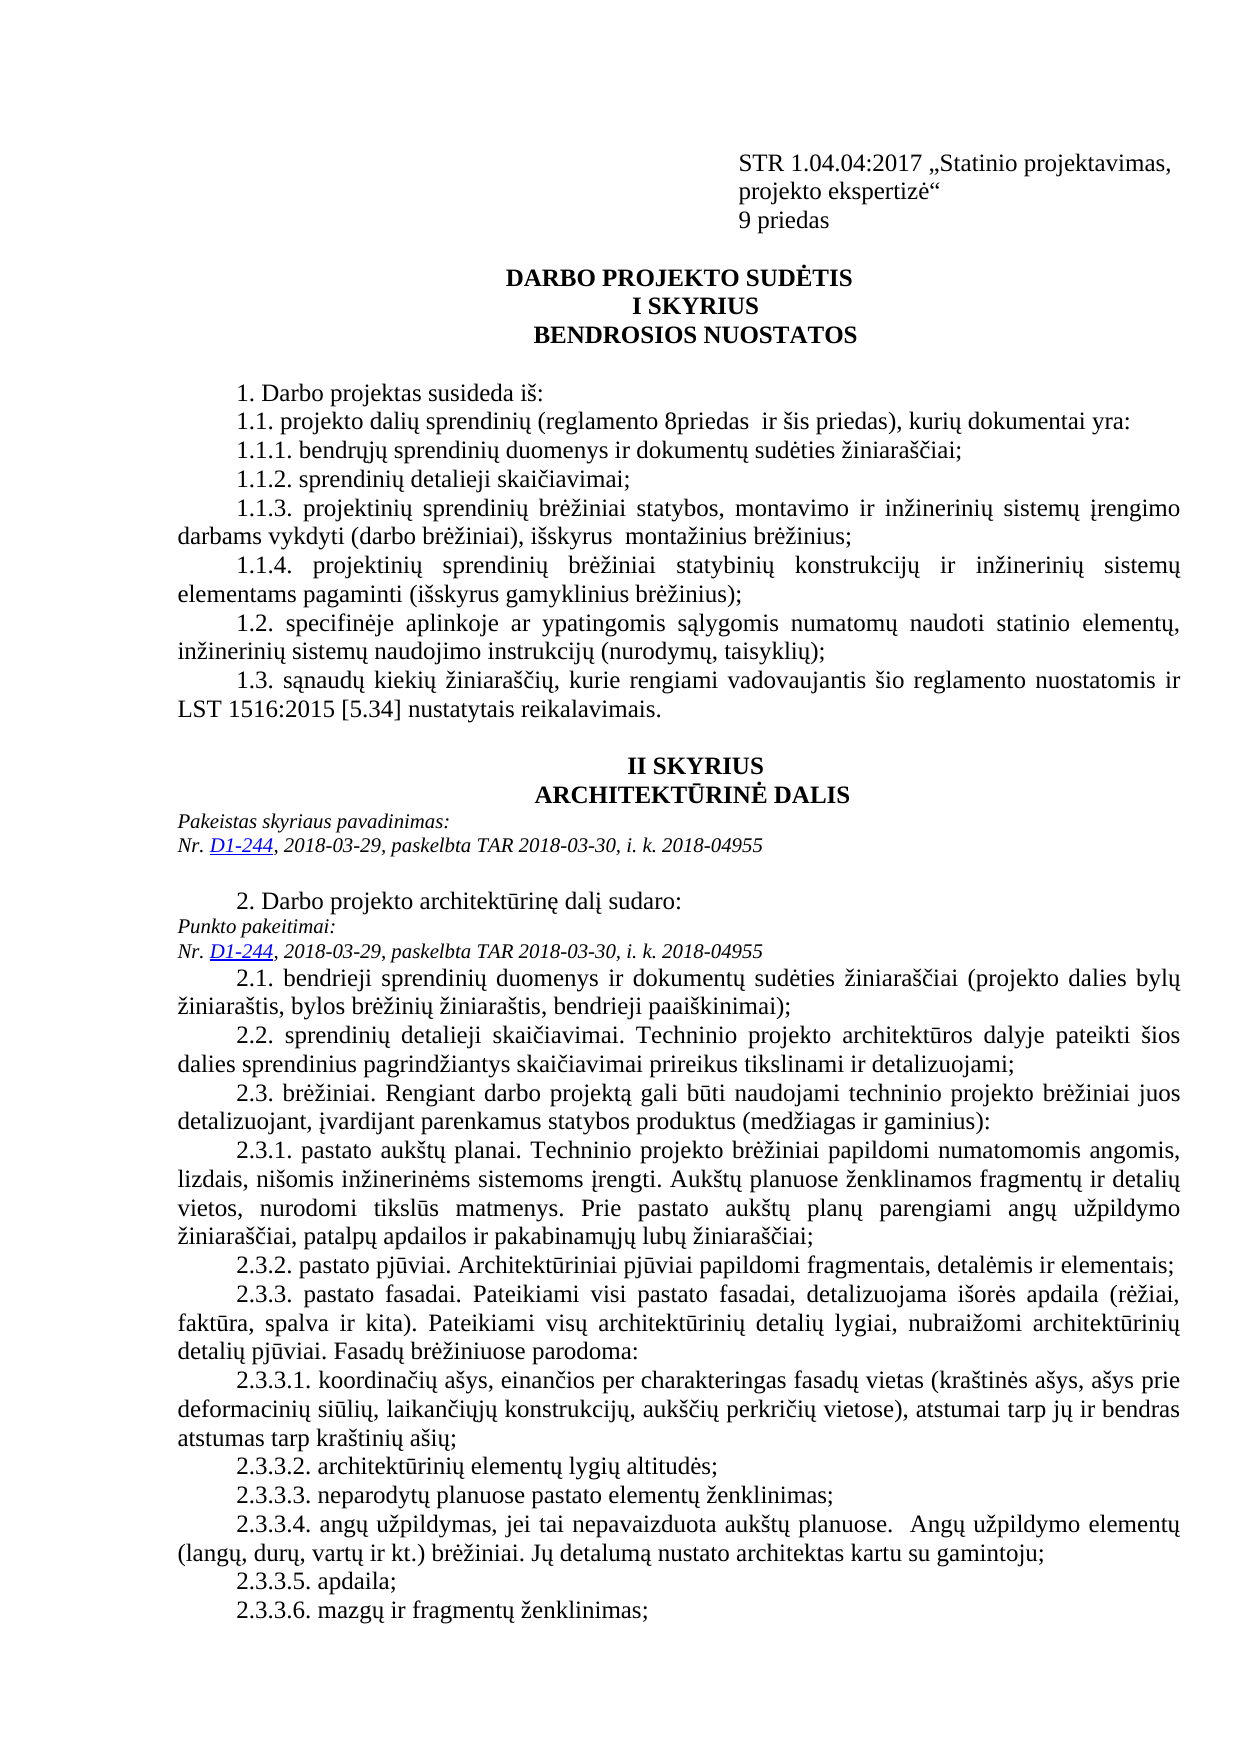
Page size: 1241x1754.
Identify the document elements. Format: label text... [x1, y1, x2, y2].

text 2.2. sprendinių detalieji skaičiavimai. Techninio projekto architektūros dalyje pateikti šios dalies sprendinius pagrindžiantys skaičiavimai prireikus tikslinami ir detalizuojami; [177, 1020, 1181, 1078]
text DARBO PROJEKTO SUDĖTIS [177, 263, 1181, 291]
text 1.1.1. bendrųjų sprendinių duomenys ir dokumentų sudėties žiniaraščiai; [177, 435, 1181, 464]
text 1. Darbo projektas susideda iš: [177, 378, 1181, 406]
text 2. Darbo projekto architektūrinę dalį sudaro: [177, 886, 1181, 914]
text 1.1.3. projektinių sprendinių brėžiniai statybos, montavimo ir inžinerinių sistemų įrengimo darbams vykdyti (darbo brėžiniai), išskyrus montažinius brėžinius; [177, 493, 1181, 550]
text 2.3.3.5. apdaila; [177, 1566, 1181, 1595]
text 2.3.3.2. architektūrinių elementų lygių altitudės; [177, 1451, 1181, 1480]
text I SKYRIUS [177, 291, 1181, 320]
text 9 priedas [177, 205, 1181, 234]
text 2.3.3.3. neparodytų planuose pastato elementų ženklinimas; [177, 1480, 1181, 1509]
text 2.3.2. pastato pjūviai. Architektūriniai pjūviai papildomi fragmentais, detalėmis ir elementais; [177, 1250, 1181, 1279]
text II SKYRIUS [177, 751, 1181, 780]
text 1.1.2. sprendinių detalieji skaičiavimai; [177, 464, 1181, 493]
text 1.3. sąnaudų kiekių žiniaraščių, kurie rengiami vadovaujantis šio reglamento nuostatomis ir LST 1516:2015 [5.34] nustatytais reikalavimais. [177, 665, 1181, 723]
text Nr. D1-244, 2018-03-29, paskelbta TAR 2018-03-30, i. k. 2018-04955 [177, 833, 1181, 857]
text 1.1. projekto dalių sprendinių (reglamento 8priedas ir šis priedas), kurių dokumentai yra: [177, 406, 1181, 435]
text 2.1. bendrieji sprendinių duomenys ir dokumentų sudėties žiniaraščiai (projekto dalies bylų žiniaraštis, bylos brėžinių žiniaraštis, bendrieji paaiškinimai); [177, 963, 1181, 1020]
text Pakeistas skyriaus pavadinimas: [177, 809, 1181, 833]
text 1.2. specifinėje aplinkoje ar ypatingomis sąlygomis numatomų naudoti statinio elementų, inžinerinių sistemų naudojimo instrukcijų (nurodymų, taisyklių); [177, 608, 1181, 665]
text BENDROSIOS NUOSTATOS [177, 320, 1181, 349]
text 2.3.3. pastato fasadai. Pateikiami visi pastato fasadai, detalizuojama išorės apdaila (rėžiai, faktūra, spalva ir kita). Pateikiami visų architektūrinių detalių lygiai, nubraižomi architektūrinių detalių pjūviai. Fasadų brėžiniuose parodoma: [177, 1279, 1181, 1365]
text 2.3.1. pastato aukštų planai. Techninio projekto brėžiniai papildomi numatomomis angomis, lizdais, nišomis inžinerinėms sistemoms įrengti. Aukštų planuose ženklinamos fragmentų ir detalių vietos, nurodomi tikslūs matmenys. Prie pastato aukštų planų parengiami angų užpildymo žiniaraščiai, patalpų apdailos ir pakabinamųjų lubų žiniaraščiai; [177, 1135, 1181, 1250]
text 2.3.3.6. mazgų ir fragmentų ženklinimas; [177, 1595, 1181, 1624]
text Punkto pakeitimai: [177, 914, 1181, 938]
text Nr. D1-244, 2018-03-29, paskelbta TAR 2018-03-30, i. k. 2018-04955 [177, 938, 1181, 963]
text 2.3.3.1. koordinačių ašys, einančios per charakteringas fasadų vietas (kraštinės ašys, ašys prie deformacinių siūlių, laikančiųjų konstrukcijų, aukščių perkričių vietose), atstumai tarp jų ir bendras atstumas tarp kraštinių ašių; [177, 1365, 1181, 1451]
text 2.3.3.4. angų užpildymas, jei tai nepavaizduota aukštų planuose. Angų užpildymo elementų (langų, durų, vartų ir kt.) brėžiniai. Jų detalumą nustato architektas kartu su gamintoju; [177, 1509, 1181, 1566]
text 1.1.4. projektinių sprendinių brėžiniai statybinių konstrukcijų ir inžinerinių sistemų elementams pagaminti (išskyrus gamyklinius brėžinius); [177, 550, 1181, 608]
text ARCHITEKTŪRINĖ DALIS [177, 780, 1181, 809]
text STR 1.04.04:2017 „Statinio projektavimas, projekto ekspertizė“ [738, 148, 1181, 205]
text 2.3. brėžiniai. Rengiant darbo projektą gali būti naudojami techninio projekto brėžiniai juos detalizuojant, įvardijant parenkamus statybos produktus (medžiagas ir gaminius): [177, 1078, 1181, 1135]
